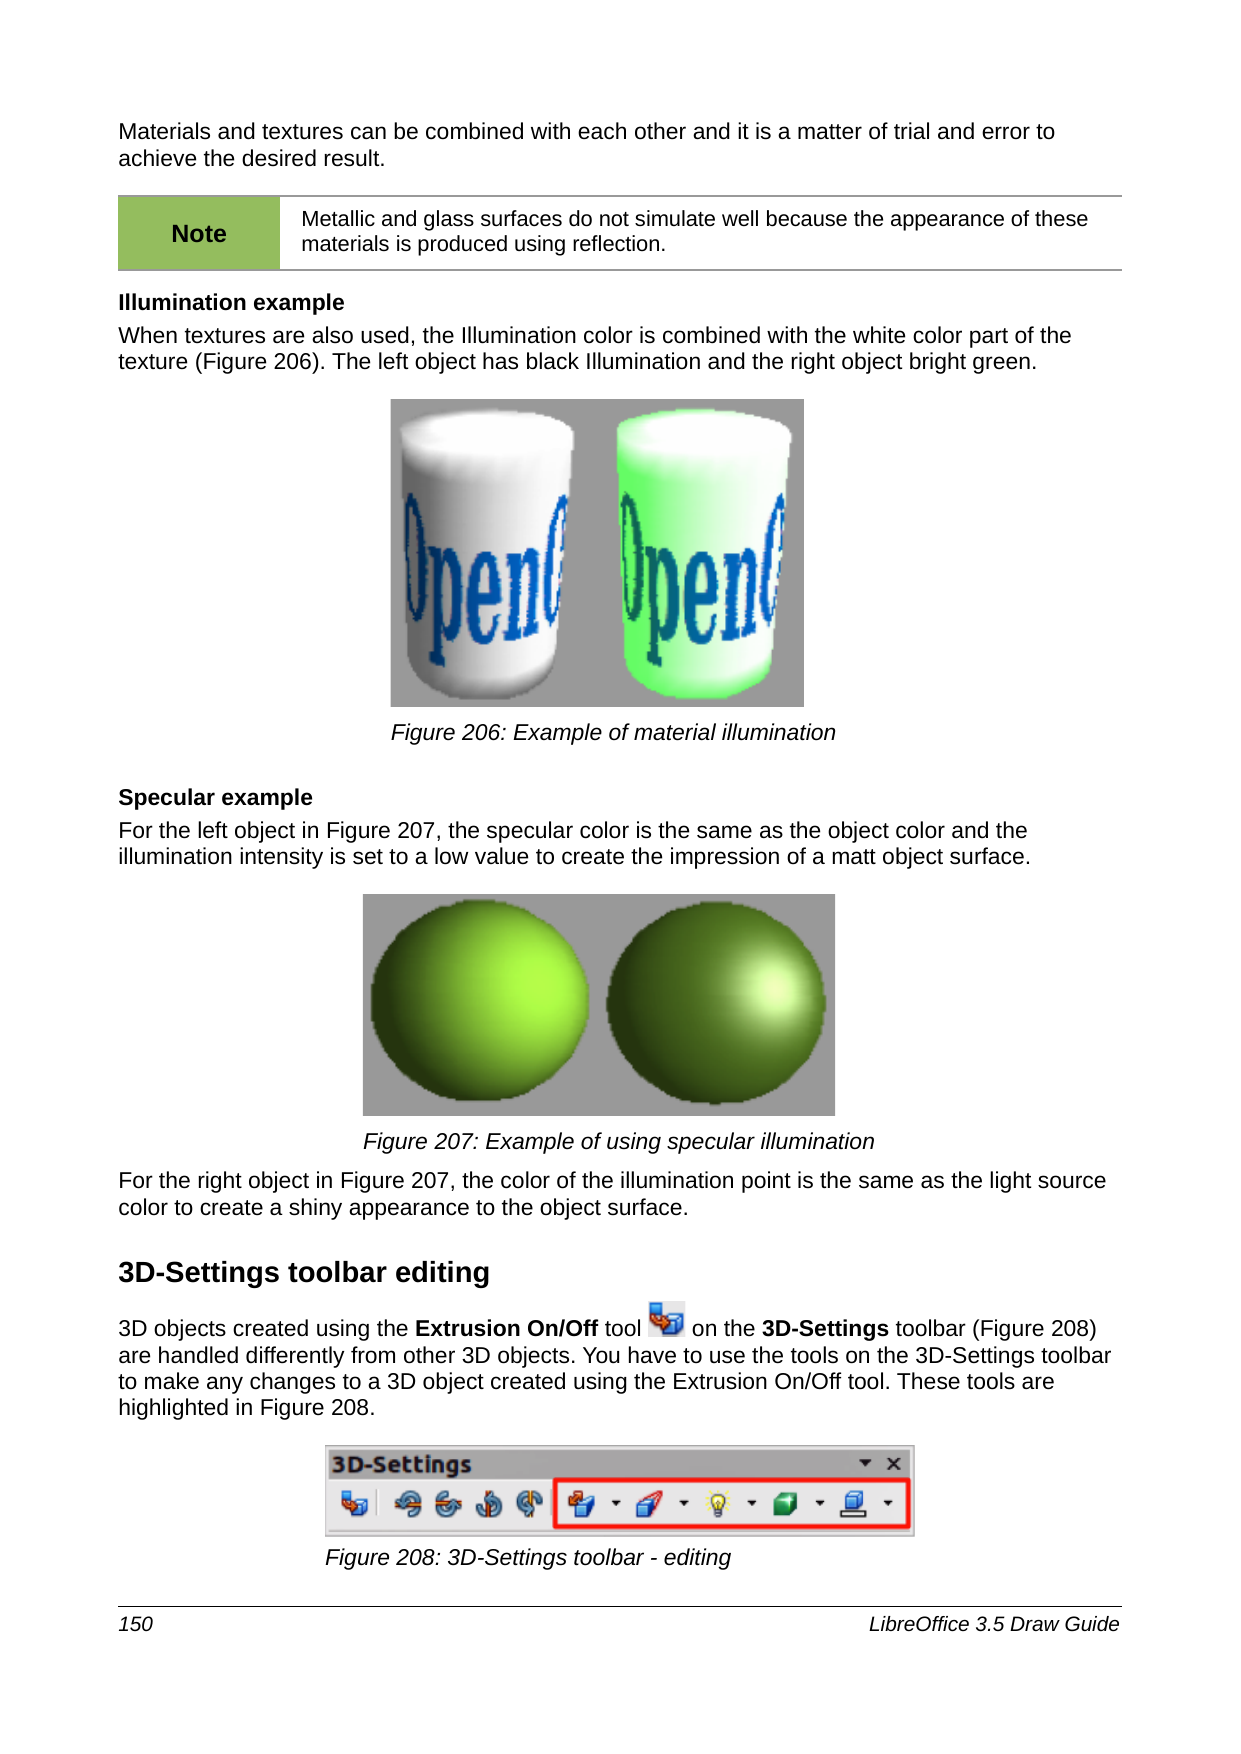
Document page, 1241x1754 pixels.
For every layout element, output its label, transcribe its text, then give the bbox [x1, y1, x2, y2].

picture [362, 894, 836, 1116]
text Figure 206: Example of material illumination [391, 719, 850, 745]
text For the left object in Figure 207, the specular color is the same as the object color and the illumination intensity is set to a low value to create the impression of a matt object surface. [118, 817, 1122, 870]
subtitle 3D-Settings toolbar editing [118, 1255, 1122, 1289]
text Figure 208: 3D-Settings toolbar - editing [325, 1544, 915, 1570]
picture [648, 1301, 686, 1337]
picture [325, 1445, 916, 1538]
text When textures are also used, the Illumination color is combined with the white color part of the texture (Figure 206). The left object has black Illumination and the right object bright green. [118, 322, 1122, 374]
text Figure 207: Example of using specular illumination [363, 1128, 877, 1155]
list Specular example [118, 784, 1122, 811]
table_header Note [118, 197, 280, 269]
list Illumination example [118, 289, 1122, 315]
picture [390, 399, 804, 707]
text For the right object in Figure 207, the color of the illumination point is the same as the light source color to create a shiny appearance to the object surface. [118, 1167, 1122, 1220]
text 3D objects created using the Extrusion On/Off tool on the 3D-Settings toolbar (Figure 208) are handled differently from other 3D objects. You have to use the tools on the 3D-Settings toolbar to make any changes to a 3D object created using the Extrusion On/Off tool. These tools are highlighted in Figure 208. [118, 1301, 1122, 1421]
text Materials and textures can be combined with each other and it is a matter of trial and error to achieve the desired result. [118, 118, 1122, 171]
table_header Metallic and glass surfaces do not simulate well because the appearance of these materials is produced using reflection. [280, 197, 1122, 269]
